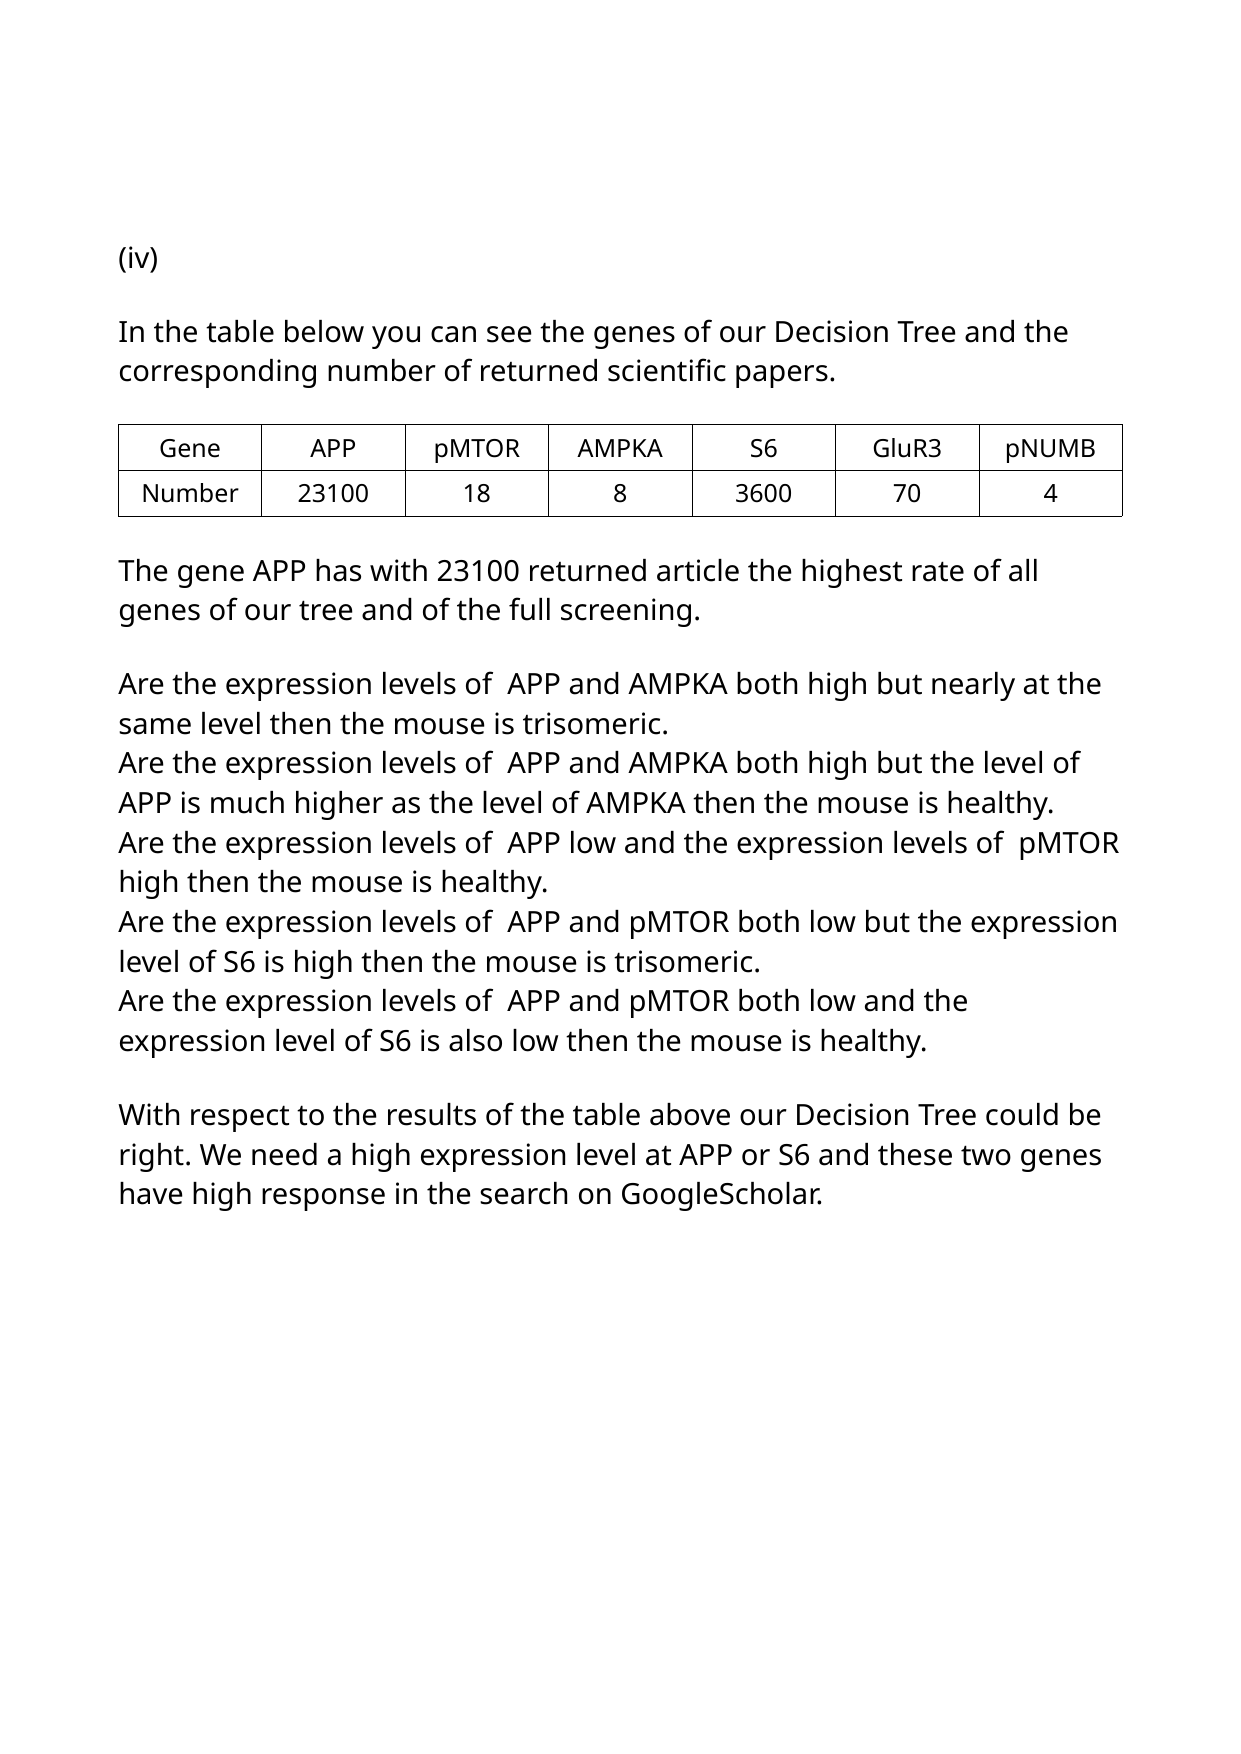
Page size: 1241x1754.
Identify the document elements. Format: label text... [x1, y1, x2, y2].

table_header pMTOR [406, 425, 548, 470]
text In the table below you can see the genes of our Decision Tree and the corresponding number of returned scientific papers. [118, 311, 1122, 390]
table_cell 70 [836, 471, 979, 516]
text (iv) [118, 237, 1122, 277]
table_cell 18 [406, 471, 548, 516]
table_cell 4 [980, 471, 1122, 516]
table_cell 3600 [693, 471, 835, 516]
table_header APP [262, 425, 405, 470]
text Are the expression levels of APP low and the expression levels of pMTOR high then the mouse is healthy. [118, 822, 1122, 901]
text With respect to the results of the table above our Decision Tree could be right. We need a high expression level at APP or S6 and these two genes have high response in the search on GoogleScholar. [118, 1094, 1122, 1213]
table_header S6 [693, 425, 835, 470]
table_cell 23100 [262, 471, 405, 516]
text Are the expression levels of APP and AMPKA both high but the level of APP is much higher as the level of AMPKA then the mouse is healthy. [118, 743, 1122, 822]
table_cell 8 [549, 471, 692, 516]
table_header GluR3 [836, 425, 979, 470]
text Are the expression levels of APP and pMTOR both low but the expression level of S6 is high then the mouse is trisomeric. [118, 901, 1122, 981]
table_header AMPKA [549, 425, 692, 470]
text Are the expression levels of APP and AMPKA both high but nearly at the same level then the mouse is trisomeric. [118, 663, 1122, 743]
text The gene APP has with 23100 returned article the highest rate of all genes of our tree and of the full screening. [118, 550, 1122, 629]
table_header pNUMB [980, 425, 1122, 470]
table_cell Number [119, 471, 261, 516]
text Are the expression levels of APP and pMTOR both low and the expression level of S6 is also low then the mouse is healthy. [118, 981, 1122, 1060]
table_header Gene [119, 425, 261, 470]
